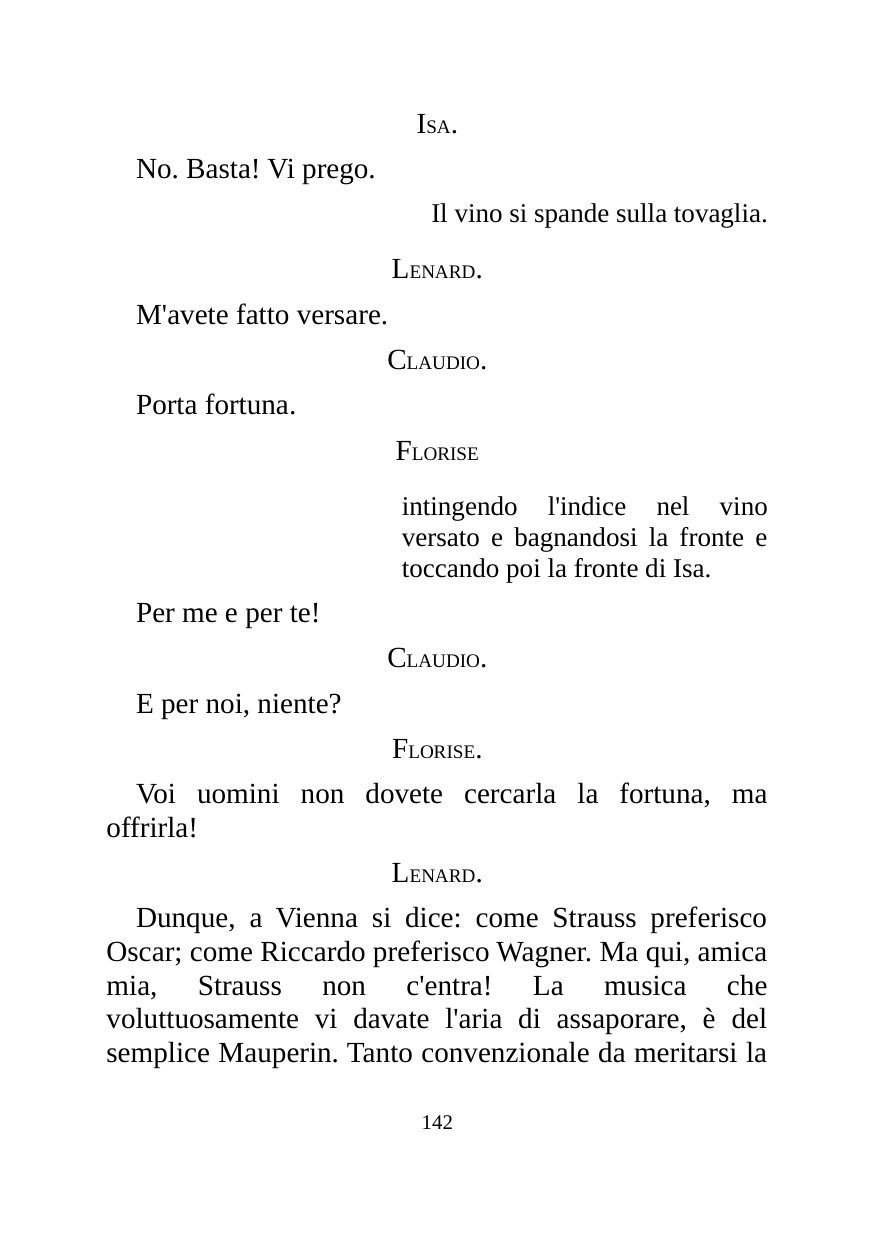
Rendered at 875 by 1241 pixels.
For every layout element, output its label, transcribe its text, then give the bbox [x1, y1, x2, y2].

text intingendo l'indice nel vino versato e bagnandosi la fronte e toccando poi la fronte di Isa. [402, 490, 768, 583]
text Il vino si spande sulla tovaglia. [402, 197, 768, 228]
text Lenard. [106, 252, 768, 285]
text Dunque, a Vienna si dice: come Strauss preferisco Oscar; come Riccardo preferisco Wagner. Ma qui, amica mia, Strauss non c'entra! La musica che voluttuosamente vi davate l'aria di assaporare, è del semplice Mauperin. Tanto convenzionale da meritarsi la [106, 901, 768, 1068]
text Isa. [106, 106, 768, 140]
text Claudio. [106, 640, 768, 674]
text Lenard. [106, 855, 768, 889]
text Florise. [106, 731, 768, 764]
text E per noi, niente? [106, 686, 768, 719]
text M'avete fatto versare. [106, 297, 768, 330]
text Porta fortuna. [106, 387, 768, 421]
text Claudio. [106, 342, 768, 376]
text No. Basta! Vi prego. [106, 152, 768, 185]
text Voi uomini non dovete cercarla la fortuna, ma offrirla! [106, 776, 768, 843]
text Florise [106, 433, 768, 466]
text Per me e per te! [106, 595, 768, 629]
